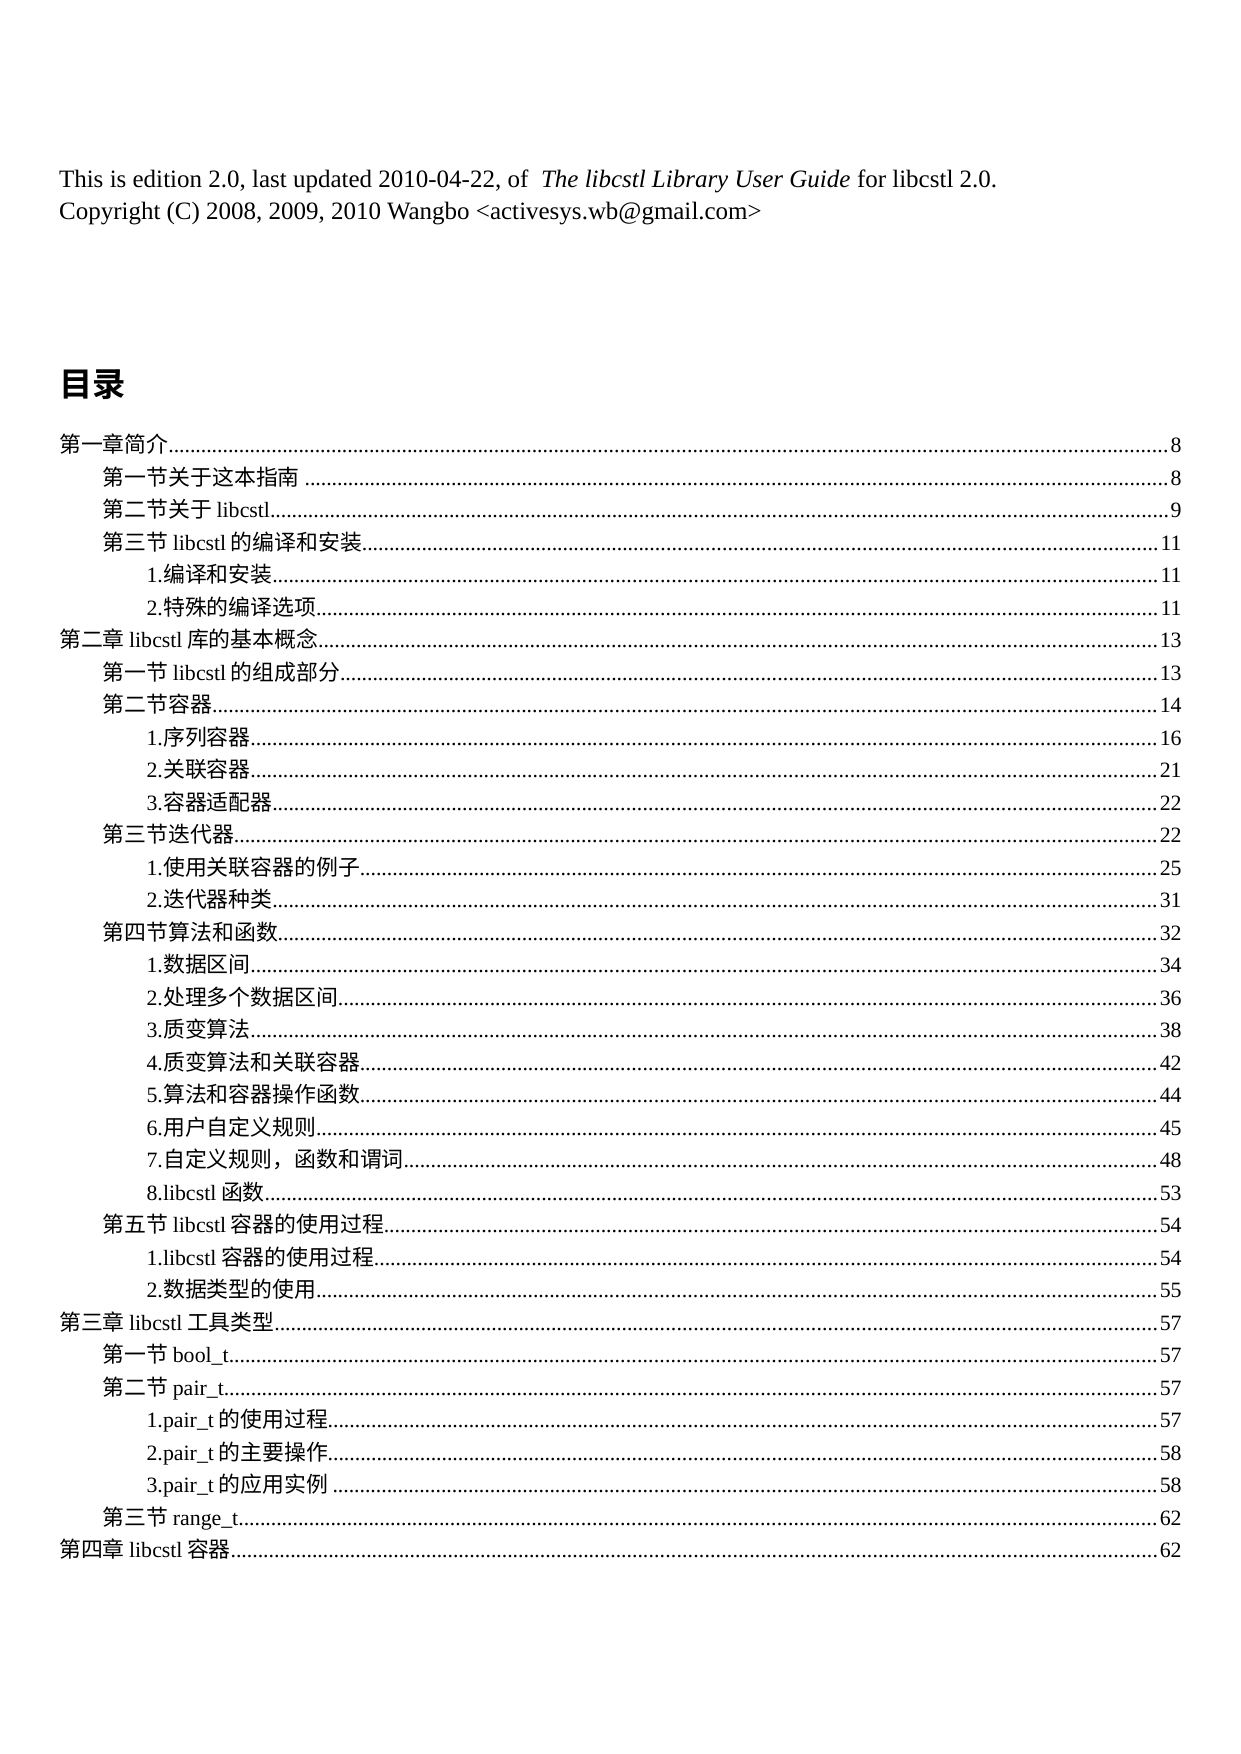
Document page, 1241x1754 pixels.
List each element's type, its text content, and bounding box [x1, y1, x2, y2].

text 1.使用关联容器的例子 25 [146, 849, 1181, 882]
text Copyright (C) 2008, 2009, 2010 Wangbo <activesys.wb@gmail.com> [59, 194, 1181, 227]
text 3.pair_t的应用实例 58 [146, 1467, 1181, 1499]
text 第四章libcstl容器 62 [59, 1532, 1181, 1564]
text 第二节关于libcstl 9 [103, 492, 1181, 524]
text 1.编译和安装 11 [146, 557, 1181, 589]
text This is edition 2.0, last updated 2010-04-22, of The libcstl Library User Guide for libcstl 2.0. [59, 162, 1181, 194]
text 第一节bool_t 57 [103, 1337, 1181, 1369]
text 7.自定义规则，函数和谓词 48 [146, 1142, 1181, 1174]
text 第五节libcstl容器的使用过程 54 [103, 1207, 1181, 1239]
text 第一节libcstl的组成部分 13 [103, 654, 1181, 687]
text 2.关联容器 21 [146, 752, 1181, 784]
text 3.质变算法 38 [146, 1012, 1181, 1044]
text 5.算法和容器操作函数 44 [146, 1077, 1181, 1109]
text 第一章简介 8 [59, 427, 1181, 459]
text 第二节pair_t 57 [103, 1369, 1181, 1402]
text 2.特殊的编译选项 11 [146, 589, 1181, 622]
text 4.质变算法和关联容器 42 [146, 1044, 1181, 1077]
text 第四节算法和函数 32 [103, 914, 1181, 947]
text 第三节range_t 62 [103, 1499, 1181, 1532]
text 1.序列容器 16 [146, 719, 1181, 752]
text 6.用户自定义规则 45 [146, 1109, 1181, 1142]
text 1.libcstl容器的使用过程 54 [146, 1239, 1181, 1272]
text 第三节迭代器 22 [103, 817, 1181, 849]
subtitle 目录 [59, 349, 1181, 414]
text 第二节容器 14 [103, 687, 1181, 719]
text 2.迭代器种类 31 [146, 882, 1181, 914]
text 3.容器适配器 22 [146, 784, 1181, 817]
text 1.数据区间 34 [146, 947, 1181, 979]
text 第三节libcstl的编译和安装 11 [103, 524, 1181, 557]
text 1.pair_t的使用过程 57 [146, 1402, 1181, 1434]
text 第二章libcstl库的基本概念 13 [59, 622, 1181, 654]
text 8.libcstl函数 53 [146, 1174, 1181, 1207]
text 2.处理多个数据区间 36 [146, 979, 1181, 1012]
text 2.数据类型的使用 55 [146, 1272, 1181, 1304]
text 第一节关于这本指南 8 [103, 459, 1181, 492]
text 第三章libcstl工具类型 57 [59, 1304, 1181, 1337]
text 2.pair_t的主要操作 58 [146, 1434, 1181, 1467]
